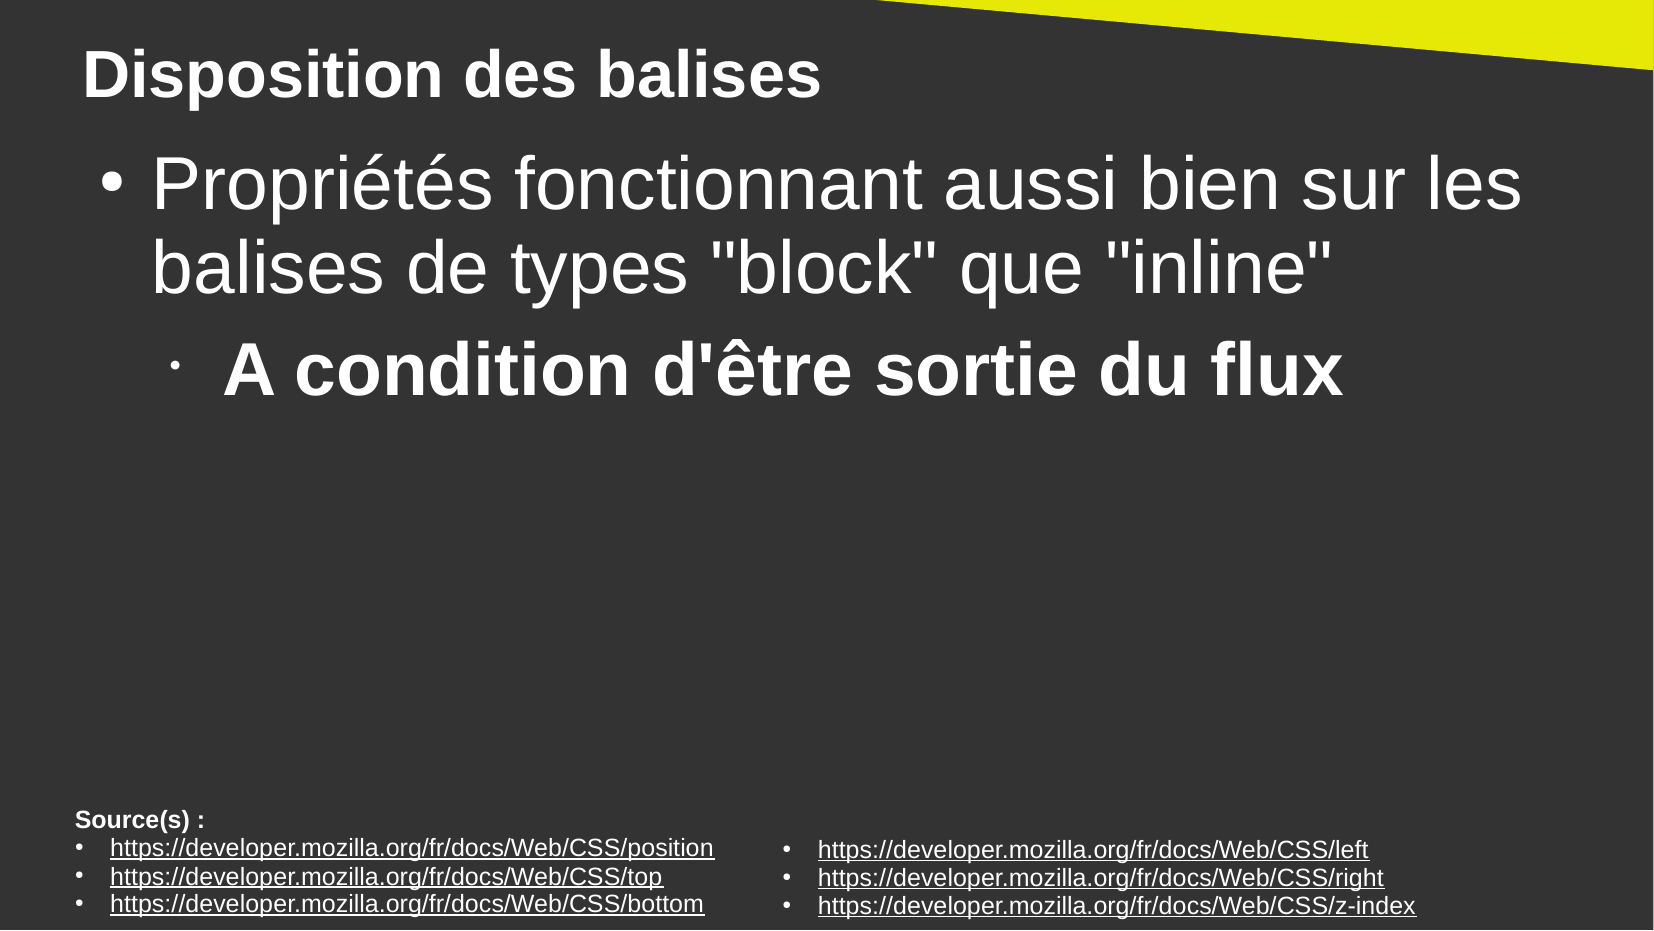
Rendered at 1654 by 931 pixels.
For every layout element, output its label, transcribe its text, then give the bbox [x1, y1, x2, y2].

text_box https://developer.mozilla.org/fr/docs/Web/CSS/left https://developer.mozilla.org/fr/docs/Web/CSS/right https://developer.mozilla.org/fr/docs/Web/CSS/z-index [767, 828, 1441, 928]
text_box [876, 0, 1654, 71]
title Disposition des balises [82, 37, 1571, 114]
text_box Source(s) : https://developer.mozilla.org/fr/docs/Web/CSS/position https://developer.mozilla.org/fr/docs/Web/CSS/top https://developer.mozilla.org/fr/docs/Web/CSS/bottom [60, 798, 733, 926]
list Propriétés fonctionnant aussi bien sur les balises de types "block" que "inline" A condition d'être sortie du flux [80, 141, 1620, 780]
